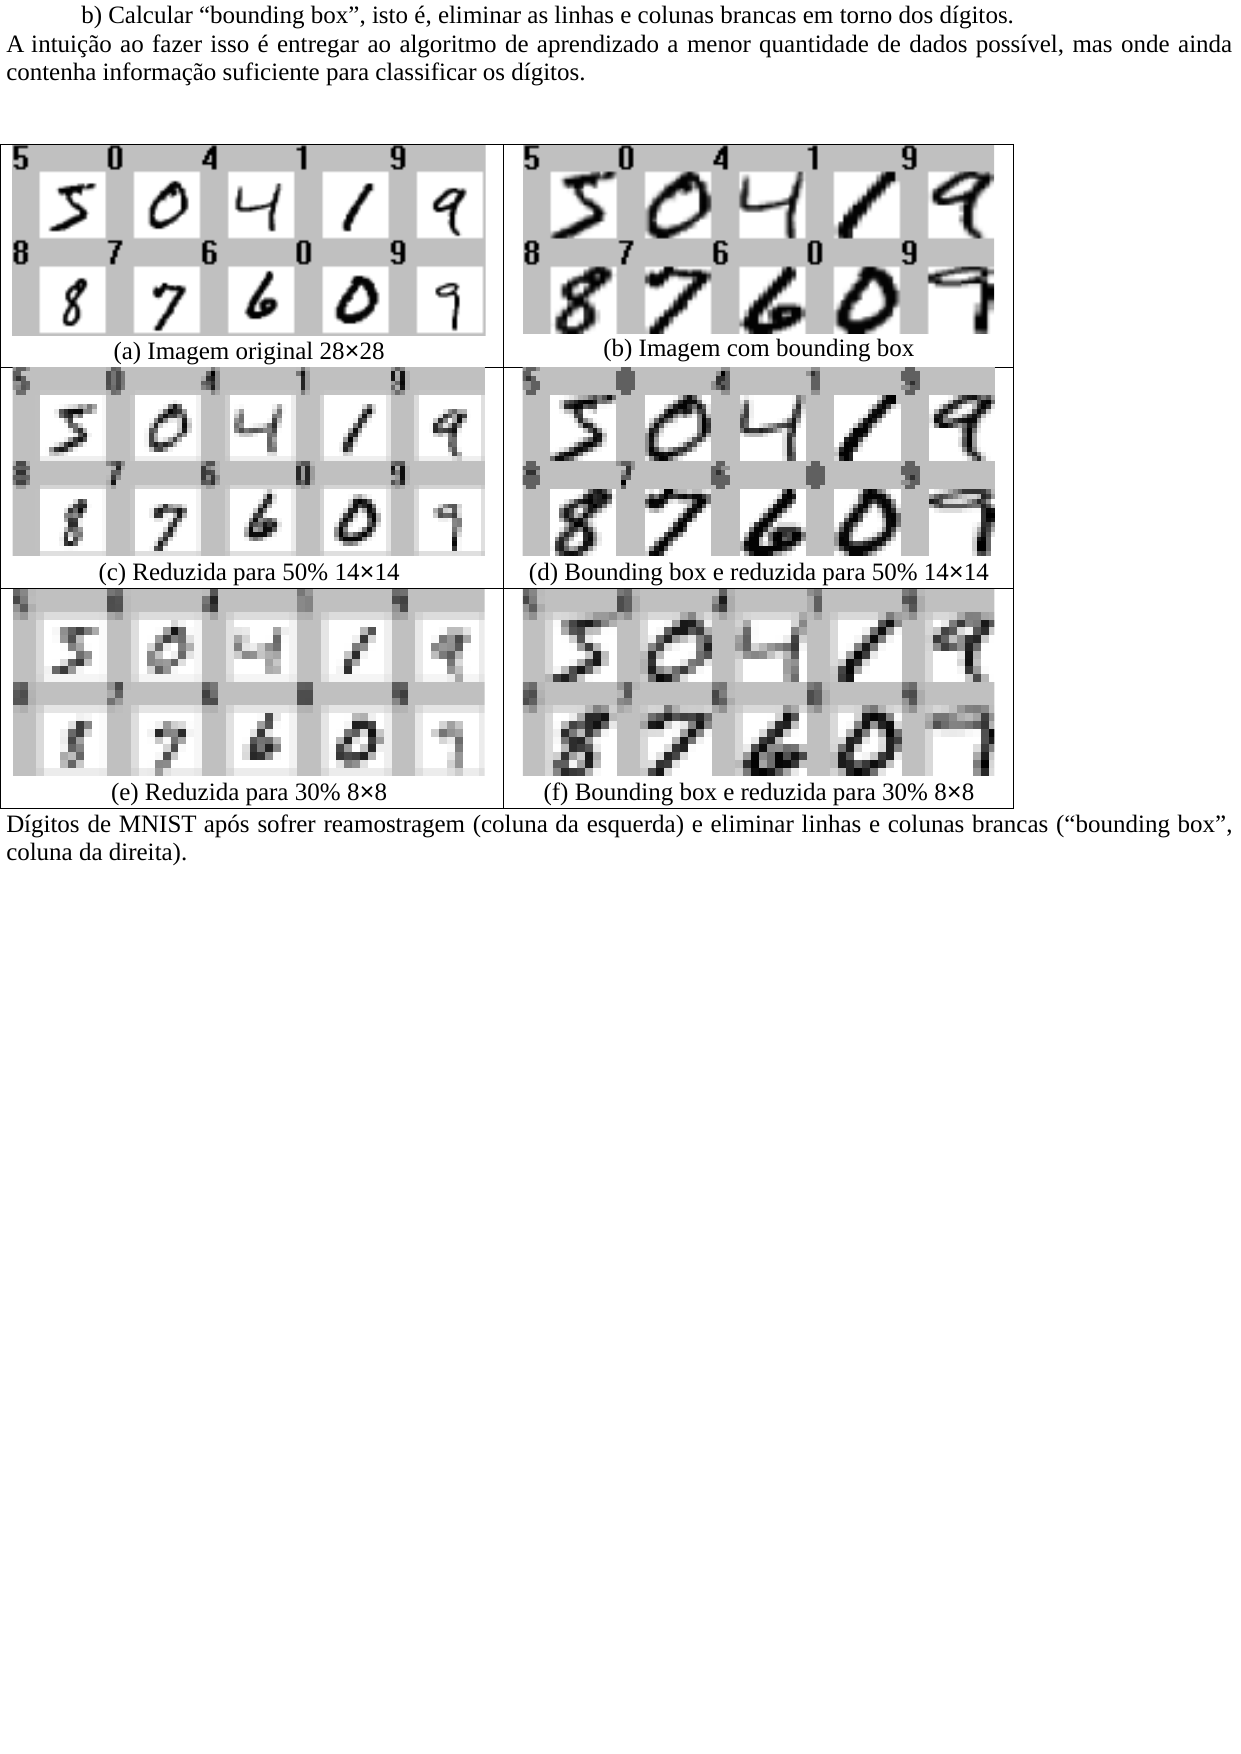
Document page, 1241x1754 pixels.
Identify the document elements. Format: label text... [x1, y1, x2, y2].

table_cell (c) Reduzida para 50% 14×14 [1, 368, 503, 588]
table_cell (f) Bounding box e reduzida para 30% 8×8 [504, 589, 1013, 808]
table_header (b) Imagem com bounding box [504, 145, 1013, 367]
table_cell (e) Reduzida para 30% 8×8 [1, 589, 503, 808]
text Dígitos de MNIST após sofrer reamostragem (coluna da esquerda) e eliminar linhas e colunas brancas (“bounding box”, coluna da direita). [6, 809, 1234, 866]
text A intuição ao fazer isso é entregar ao algoritmo de aprendizado a menor quantidade de dados possível, mas onde ainda contenha informação suficiente para classificar os dígitos. [6, 29, 1234, 86]
table_cell (d) Bounding box e reduzida para 50% 14×14 [504, 368, 1013, 588]
text b) Calcular “bounding box”, isto é, eliminar as linhas e colunas brancas em torno dos dígitos. [6, 0, 1234, 29]
table_header (a) Imagem original 28×28 [1, 145, 503, 367]
